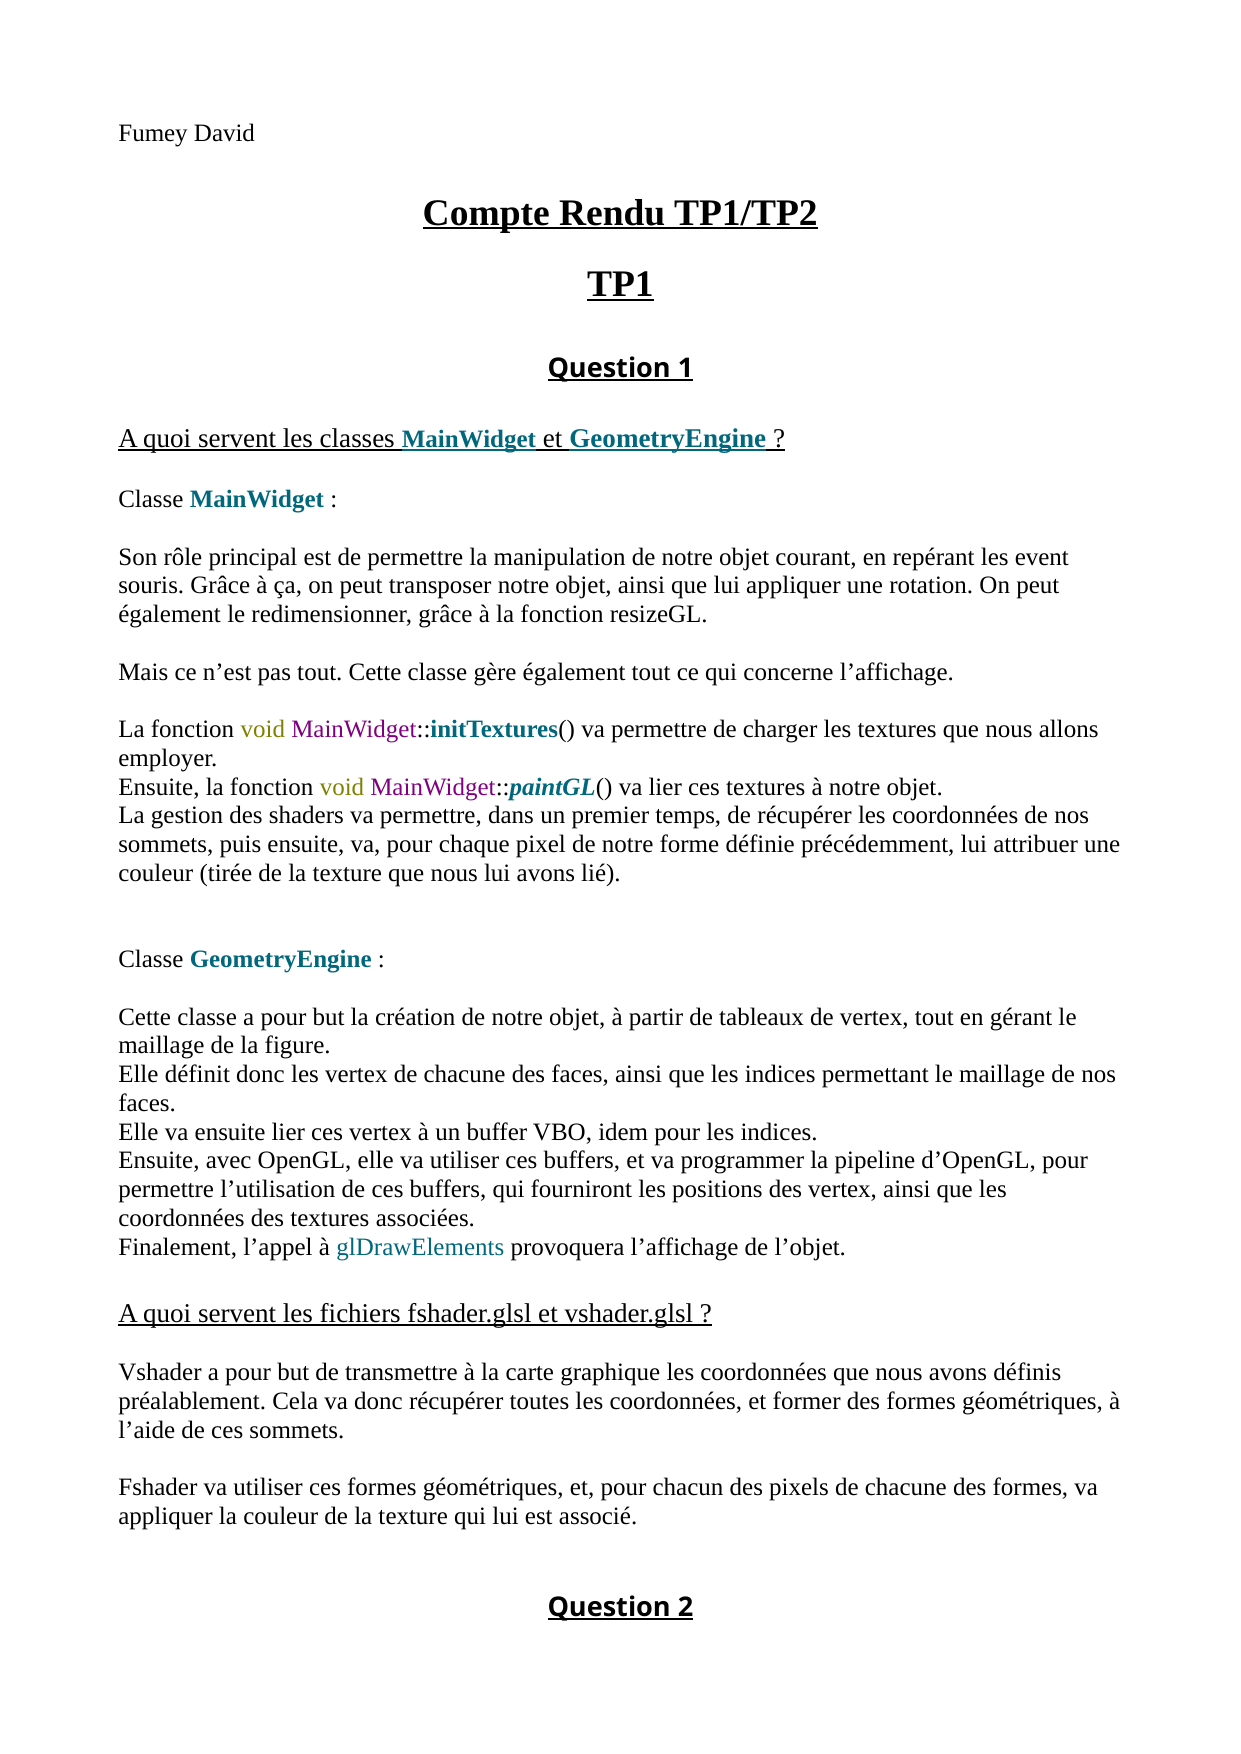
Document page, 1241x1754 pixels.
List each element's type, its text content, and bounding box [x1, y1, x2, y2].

text Classe MainWidget : [118, 484, 1122, 513]
text Fumey David [118, 118, 1122, 147]
text Question 2 [118, 1587, 1122, 1624]
text A quoi servent les classes MainWidget et GeometryEngine ? [118, 422, 1122, 453]
text La gestion des shaders va permettre, dans un premier temps, de récupérer les coordonnées de nos sommets, puis ensuite, va, pour chaque pixel de notre forme définie précédemment, lui attribuer une couleur (tirée de la texture que nous lui avons lié). [118, 800, 1122, 887]
text Elle définit donc les vertex de chacune des faces, ainsi que les indices permettant le maillage de nos faces. [118, 1059, 1122, 1117]
text Vshader a pour but de transmettre à la carte graphique les coordonnées que nous avons définis préalablement. Cela va donc récupérer toutes les coordonnées, et former des formes géométriques, à l’aide de ces sommets. [118, 1357, 1122, 1443]
text Ensuite, la fonction void MainWidget::paintGL() va lier ces textures à notre objet. [118, 772, 1122, 800]
text A quoi servent les fichiers fshader.glsl et vshader.glsl ? [118, 1297, 1122, 1328]
text Son rôle principal est de permettre la manipulation de notre objet courant, en repérant les event souris. Grâce à ça, on peut transposer notre objet, ainsi que lui appliquer une rotation. On peut également le redimensionner, grâce à la fonction resizeGL. [118, 542, 1122, 628]
text TP1 [118, 262, 1122, 305]
text Finalement, l’appel à glDrawElements provoquera l’affichage de l’objet. [118, 1232, 1122, 1260]
text Ensuite, avec OpenGL, elle va utiliser ces buffers, et va programmer la pipeline d’OpenGL, pour permettre l’utilisation de ces buffers, qui fourniront les positions des vertex, ainsi que les coordonnées des textures associées. [118, 1145, 1122, 1232]
text Compte Rendu TP1/TP2 [118, 190, 1122, 233]
text La fonction void MainWidget::initTextures() va permettre de charger les textures que nous allons employer. [118, 714, 1122, 772]
text Fshader va utiliser ces formes géométriques, et, pour chacun des pixels de chacune des formes, va appliquer la couleur de la texture qui lui est associé. [118, 1472, 1122, 1530]
text Mais ce n’est pas tout. Cette classe gère également tout ce qui concerne l’affichage. [118, 657, 1122, 685]
text Elle va ensuite lier ces vertex à un buffer VBO, idem pour les indices. [118, 1117, 1122, 1145]
text Cette classe a pour but la création de notre objet, à partir de tableaux de vertex, tout en gérant le maillage de la figure. [118, 1002, 1122, 1059]
text Question 1 [118, 348, 1122, 385]
text Classe GeometryEngine : [118, 944, 1122, 973]
